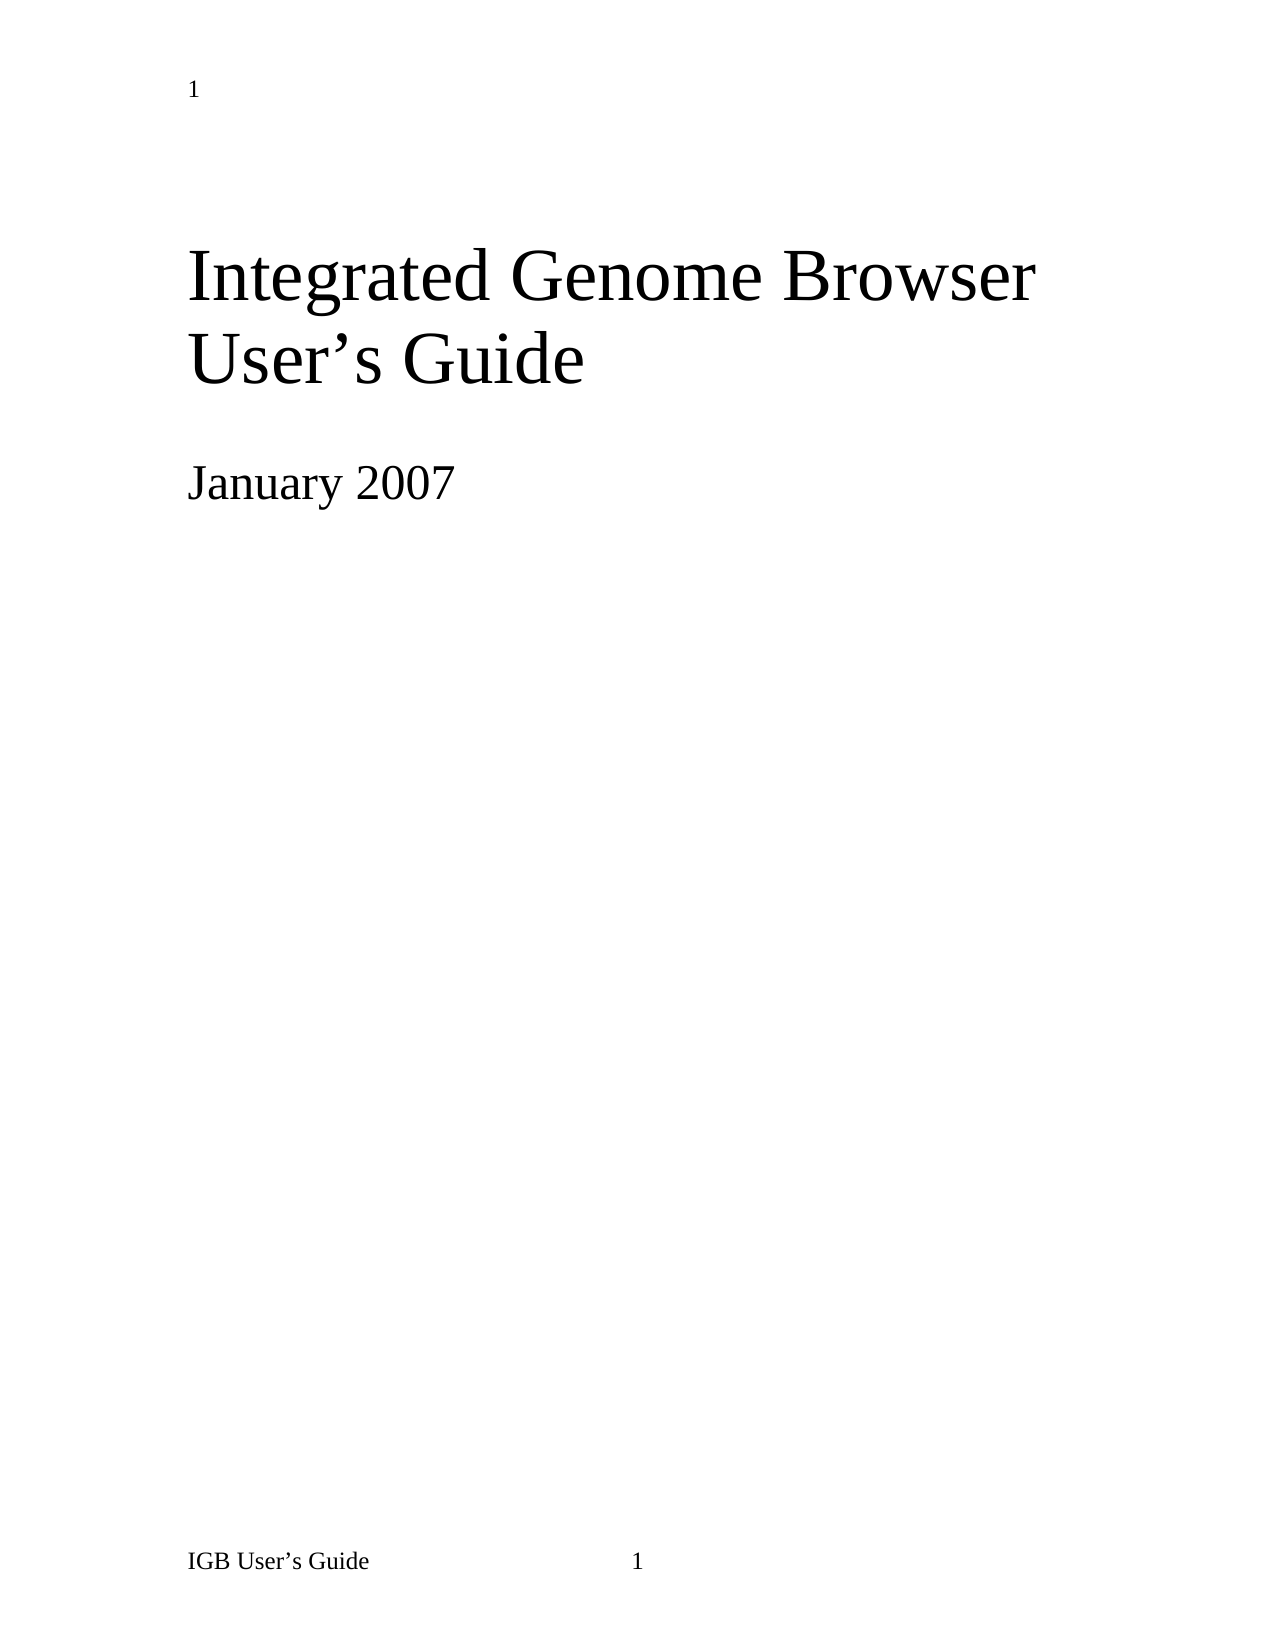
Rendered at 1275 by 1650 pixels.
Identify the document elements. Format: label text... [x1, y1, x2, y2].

title Integrated Genome Browser User’s Guide [187, 233, 1087, 399]
title January 2007 [187, 454, 1087, 510]
